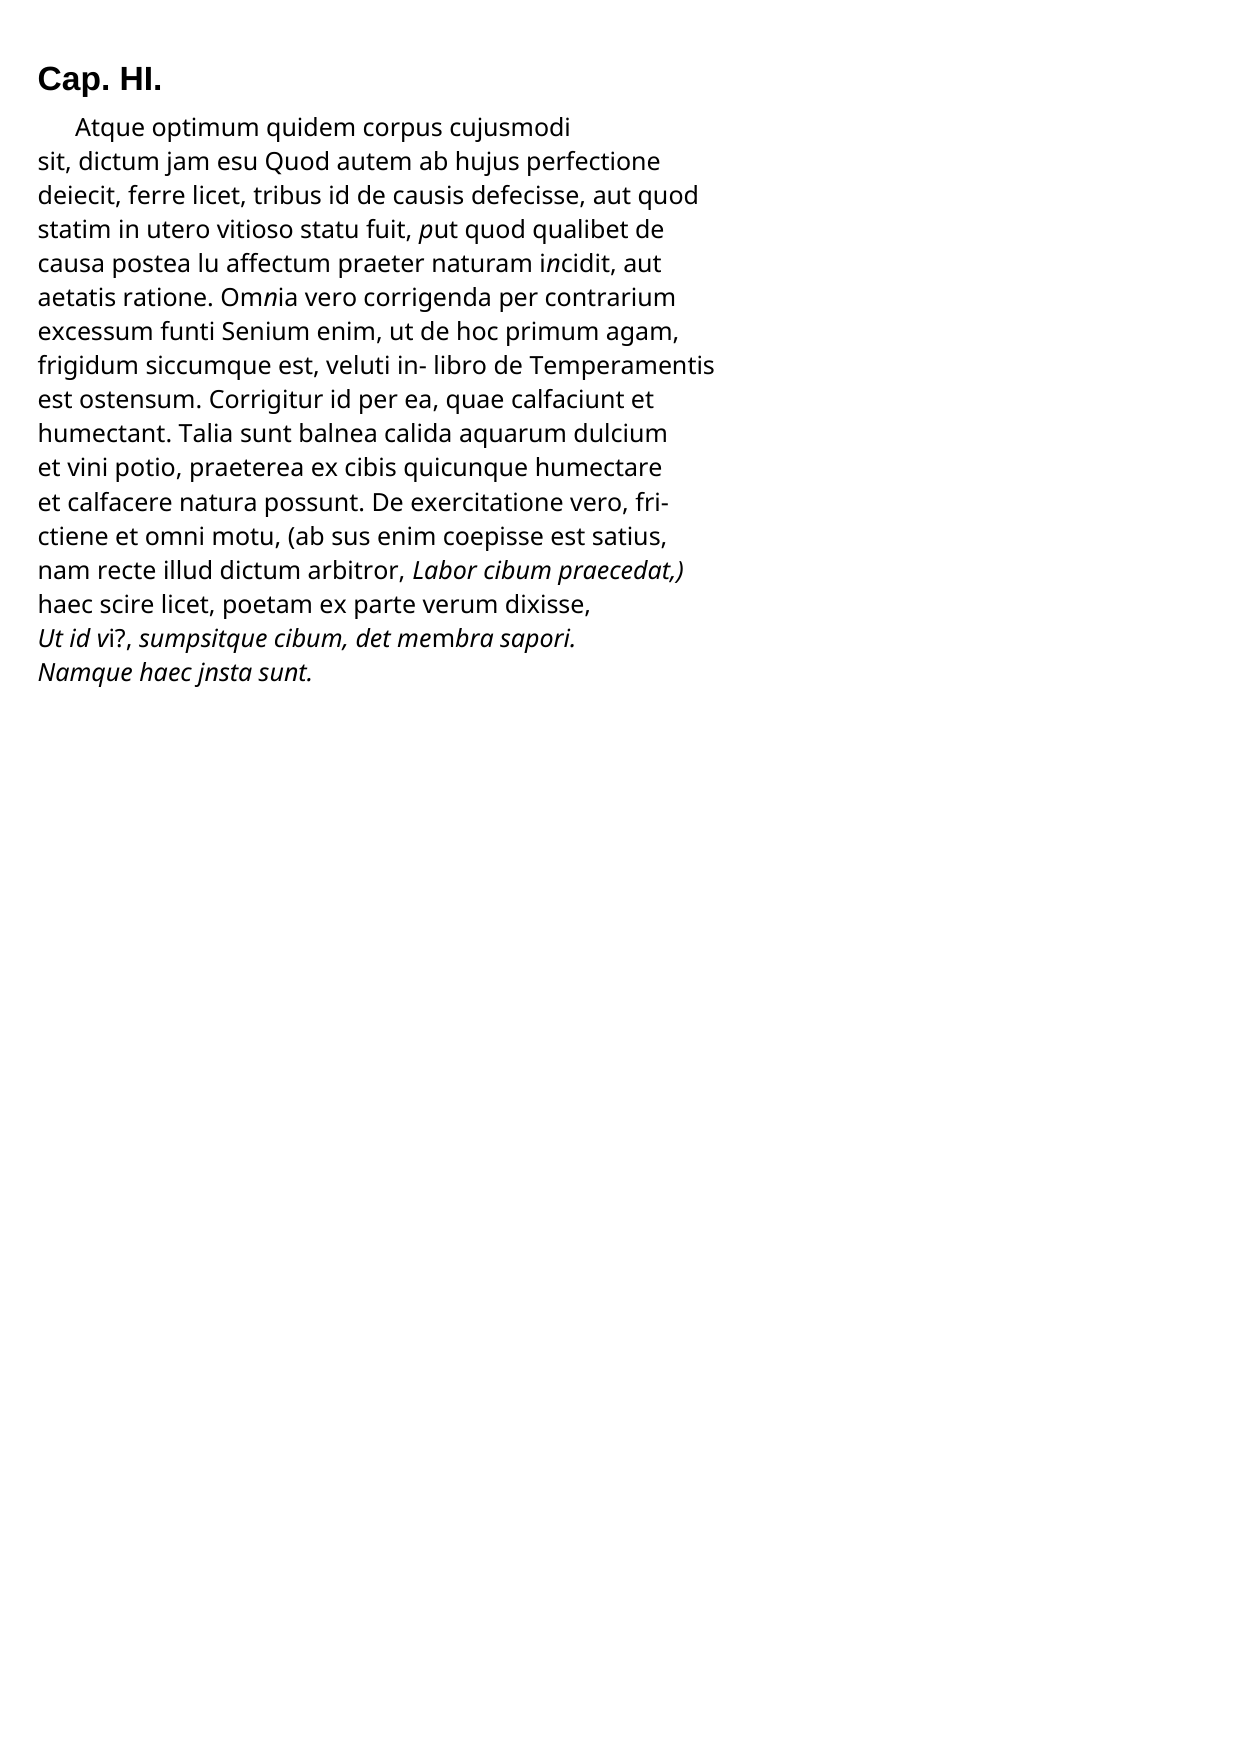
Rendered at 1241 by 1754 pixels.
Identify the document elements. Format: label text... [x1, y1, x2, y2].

text Atque optimum quidem corpus cujusmodi sit, dictum jam esu Quod autem ab hujus perfectione deiecit, ferre licet, tribus id de causis defecisse, aut quod statim in utero vitioso statu fuit, put quod qualibet de causa postea lu affectum praeter naturam incidit, aut aetatis ratione. Omnia vero corrigenda per contrarium excessum funti Senium enim, ut de hoc primum agam, frigidum siccumque est, veluti in- libro de Temperamentis est ostensum. Corrigitur id per ea, quae calfaciunt et humectant. Talia sunt balnea calida aquarum dulcium et vini potio, praeterea ex cibis quicunque humectare et calfacere natura possunt. De exercitatione vero, fri- ctiene et omni motu, (ab sus enim coepisse est satius, nam recte illud dictum arbitror, Labor cibum praecedat,) haec scire licet, poetam ex parte verum dixisse, [37, 109, 1203, 620]
subtitle Cap. HI. [37, 58, 1203, 97]
text Ut id vi?, sumpsitque cibum, det membra sapori. Namque haec jnsta sunt. [37, 620, 1203, 688]
